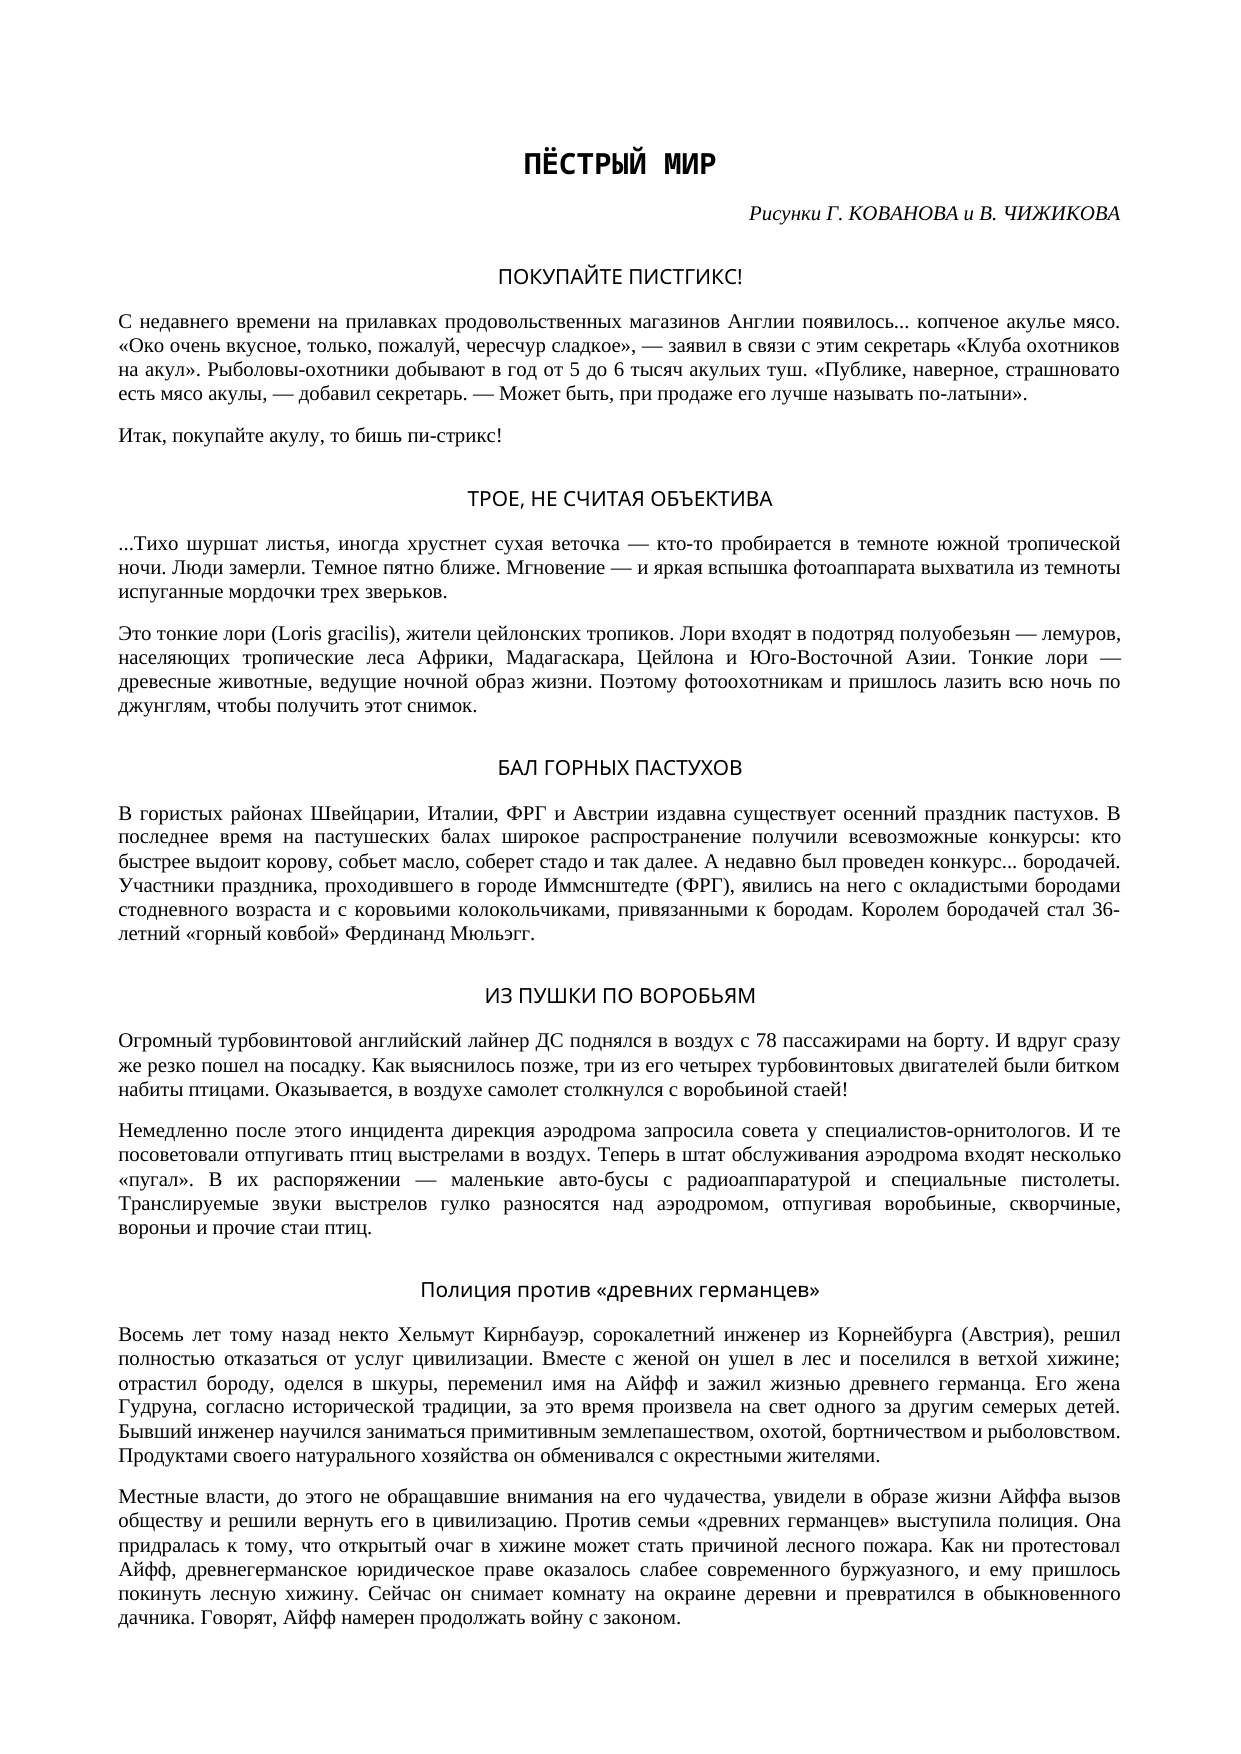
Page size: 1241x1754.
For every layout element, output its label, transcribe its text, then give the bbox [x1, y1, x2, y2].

text Немедленно после этого инцидента дирекция аэродрома запросила совета у специалистов-орнитологов. И те посоветовали отпугивать птиц выстрелами в воздух. Теперь в штат обслуживания аэродрома входят несколько «пугал». В их распоряжении — маленькие авто-бусы с радиоаппаратурой и специальные пистолеты. Транслируемые звуки выстрелов гулко разносятся над аэродромом, отпугивая воробьиные, скворчиные, вороньи и прочие стаи птиц. [118, 1118, 1122, 1239]
subtitle ИЗ ПУШКИ ПО ВОРОБЬЯМ [118, 982, 1122, 1010]
subtitle ПОКУПАЙТЕ ПИСТГИКС! [118, 262, 1122, 291]
subtitle ПЁСТРЫЙ МИР [118, 143, 1122, 183]
text Итак, покупайте акулу, то бишь пи-стрикс! [118, 423, 1122, 447]
text Восемь лет тому назад некто Хельмут Кирнбауэр, сорокалетний инженер из Корнейбурга (Австрия), решил полностью отказаться от услуг цивилизации. Вместе с женой он ушел в лес и поселился в ветхой хижине; отрастил бороду, оделся в шкуры, переменил имя на Айфф и зажил жизнью древнего германца. Его жена Гудруна, согласно исторической традиции, за это время произвела на свет одного за другим семерых детей. Бывший инженер научился заниматься примитивным землепашеством, охотой, бортничеством и рыболовством. Продуктами своего натурального хозяйства он обменивался с окрестными жителями. [118, 1322, 1122, 1467]
subtitle БАЛ ГОРНЫХ ПАСТУХОВ [118, 753, 1122, 782]
subtitle Полиция против «древних германцев» [118, 1275, 1122, 1304]
text Рисунки Г. КОВАНОВА и В. ЧИЖИКОВА [118, 201, 1122, 225]
text ...Тихо шуршат листья, иногда хрустнет сухая веточка — кто-то пробирается в темноте южной тропической ночи. Люди замерли. Темное пятно ближе. Мгновение — и яркая вспышка фотоаппарата выхватила из темноты испуганные мордочки трех зверьков. [118, 531, 1122, 603]
subtitle ТРОЕ, НЕ СЧИТАЯ ОБЪЕКТИВА [118, 484, 1122, 512]
text Это тонкие лори (Loris gracilis), жители цейлонских тропиков. Лори входят в подотряд полуобезьян — лемуров, населяющих тропические леса Африки, Мадагаскара, Цейлона и Юго-Восточной Азии. Тонкие лори — древесные животные, ведущие ночной образ жизни. Поэтому фотоохотникам и пришлось лазить всю ночь по джунглям, чтобы получить этот снимок. [118, 621, 1122, 717]
text Огромный турбовинтовой английский лайнер ДС поднялся в воздух с 78 пассажирами на борту. И вдруг сразу же резко пошел на посадку. Как выяснилось позже, три из его четырех турбовинтовых двигателей были битком набиты птицами. Оказывается, в воздухе самолет столкнулся с воробьиной стаей! [118, 1028, 1122, 1101]
text В гористых районах Швейцарии, Италии, ФРГ и Австрии издавна существует осенний праздник пастухов. В последнее время на пастушеских балах широкое распространение получили всевозможные конкурсы: кто быстрее выдоит корову, собьет масло, соберет стадо и так далее. А недавно был проведен конкурс... бородачей. Участники праздника, проходившего в городе Иммснштедте (ФРГ), явились на него с окладистыми бородами стодневного возраста и с коровьими колокольчиками, привязанными к бородам. Королем бородачей стал 36-летний «горный ковбой» Фердинанд Мюльэгг. [118, 800, 1122, 945]
text С недавнего времени на прилавках продовольственных магазинов Англии появилось... копченое акулье мясо. «Око очень вкусное, только, пожалуй, чересчур сладкое», — заявил в связи с этим секретарь «Клуба охотников на акул». Рыболовы-охотники добывают в год от 5 до 6 тысяч акульих туш. «Публике, наверное, страшновато есть мясо акулы, — добавил секретарь. — Может быть, при продаже его лучше называть по-латыни». [118, 309, 1122, 405]
text Местные власти, до этого не обращавшие внимания на его чудачества, увидели в образе жизни Айффа вызов обществу и решили вернуть его в цивилизацию. Против семьи «древних германцев» выступила полиция. Она придралась к тому, что открытый очаг в хижине может стать причиной лесного пожара. Как ни протестовал Айфф, древнегерманское юридическое праве оказалось слабее современного буржуазного, и ему пришлось покинуть лесную хижину. Сейчас он снимает комнату на окраине деревни и превратился в обыкновенного дачника. Говорят, Айфф намерен продолжать войну с законом. [118, 1484, 1122, 1629]
